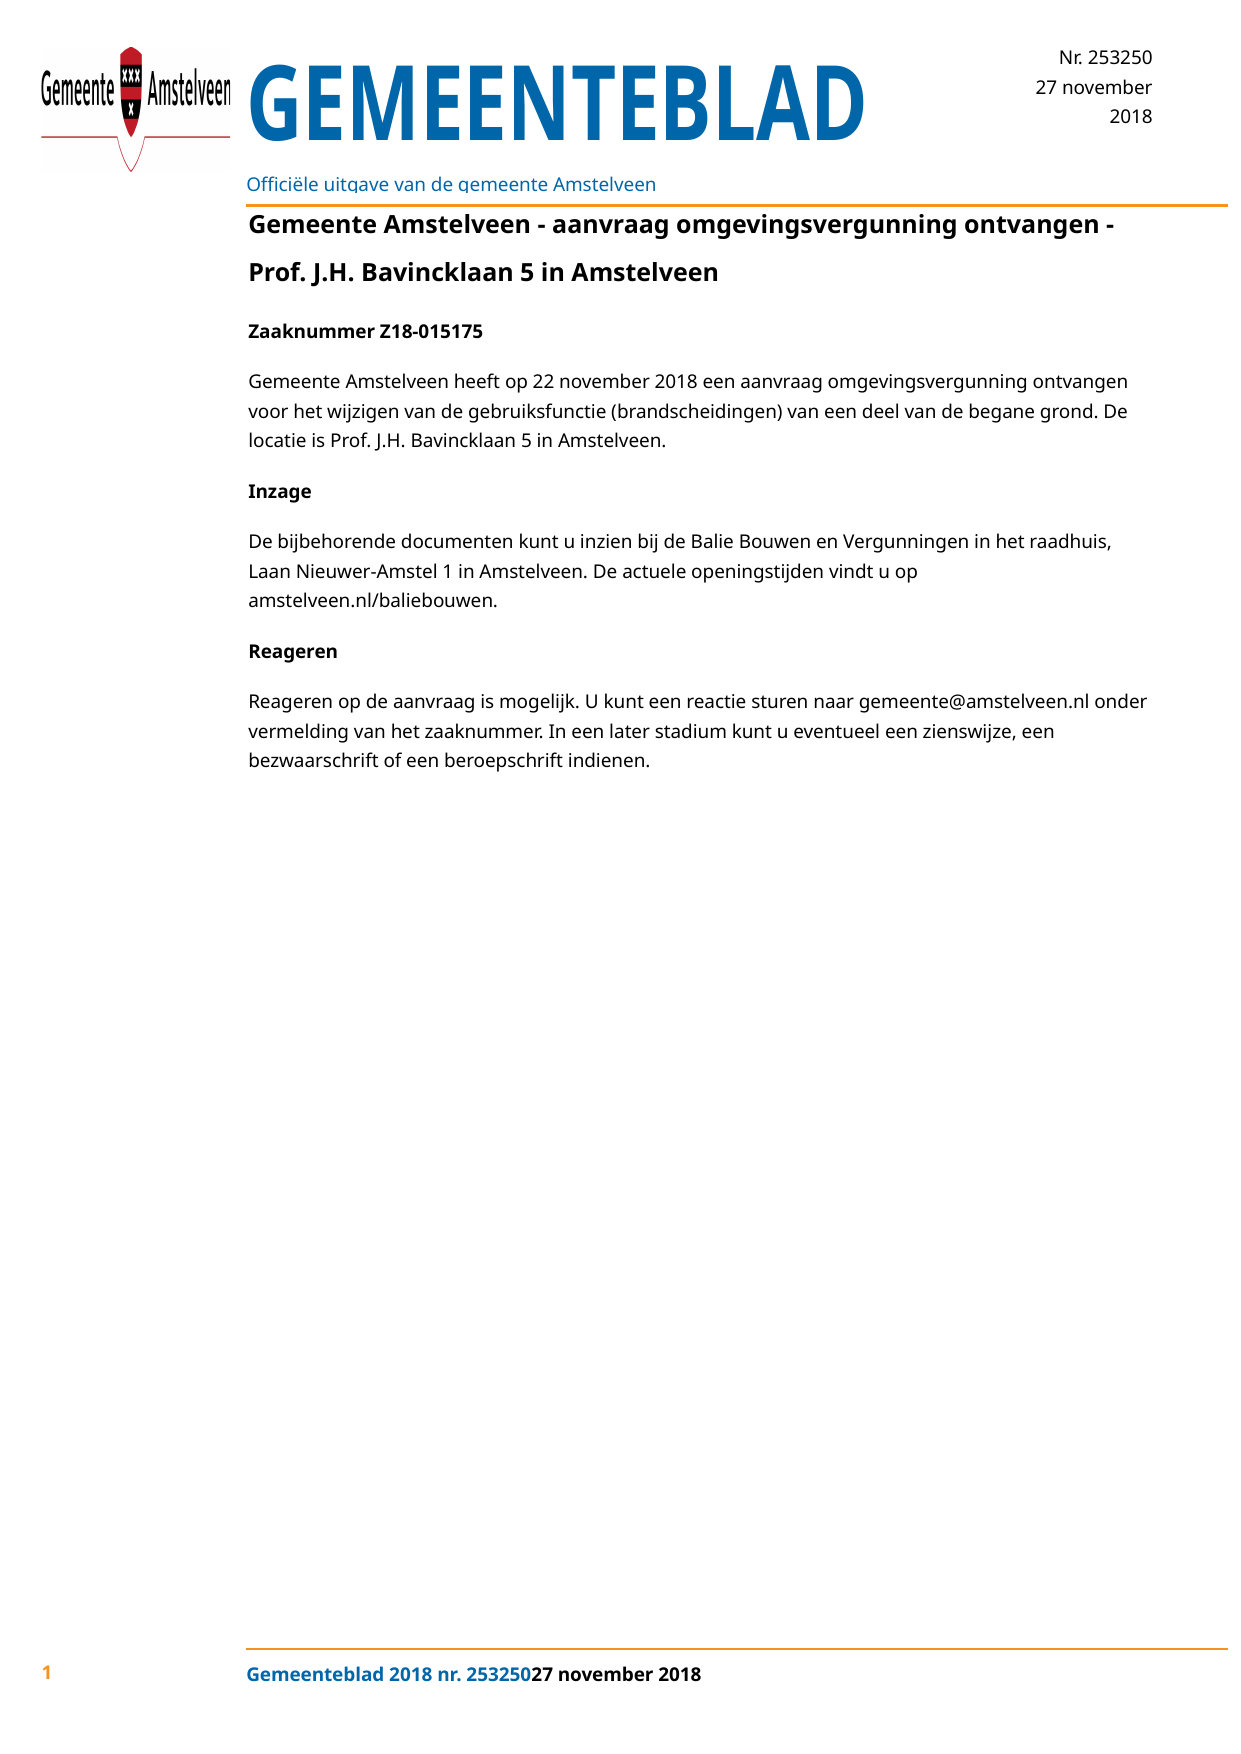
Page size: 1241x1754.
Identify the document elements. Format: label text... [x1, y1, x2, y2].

text Zaaknummer Z18-015175 [248, 318, 1152, 344]
text Gemeente Amstelveen - aanvraag omgevingsvergunning ontvangen - Prof. J.H. Bavincklaan 5 in Amstelveen [248, 207, 1152, 288]
picture [41, 47, 231, 172]
text De bijbehorende documenten kunt u inzien bij de Balie Bouwen en Vergunningen in het raadhuis, Laan Nieuwer-Amstel 1 in Amstelveen. De actuele openingstijden vindt u op amstelveen.nl/baliebouwen. [248, 528, 1152, 613]
text Gemeente Amstelveen heeft op 22 november 2018 een aanvraag omgevingsvergunning ontvangen voor het wijzigen van de gebruiksfunctie (brandscheidingen) van een deel van de begane grond. De locatie is Prof. J.H. Bavincklaan 5 in Amstelveen. [248, 368, 1152, 453]
text Reageren op de aanvraag is mogelijk. U kunt een reactie sturen naar gemeente@amstelveen.nl onder vermelding van het zaaknummer. In een later stadium kunt u eventueel een zienswijze, een bezwaarschrift of een beroepschrift indienen. [248, 688, 1152, 773]
text Inzage [248, 478, 1152, 504]
text Reageren [248, 638, 1152, 664]
